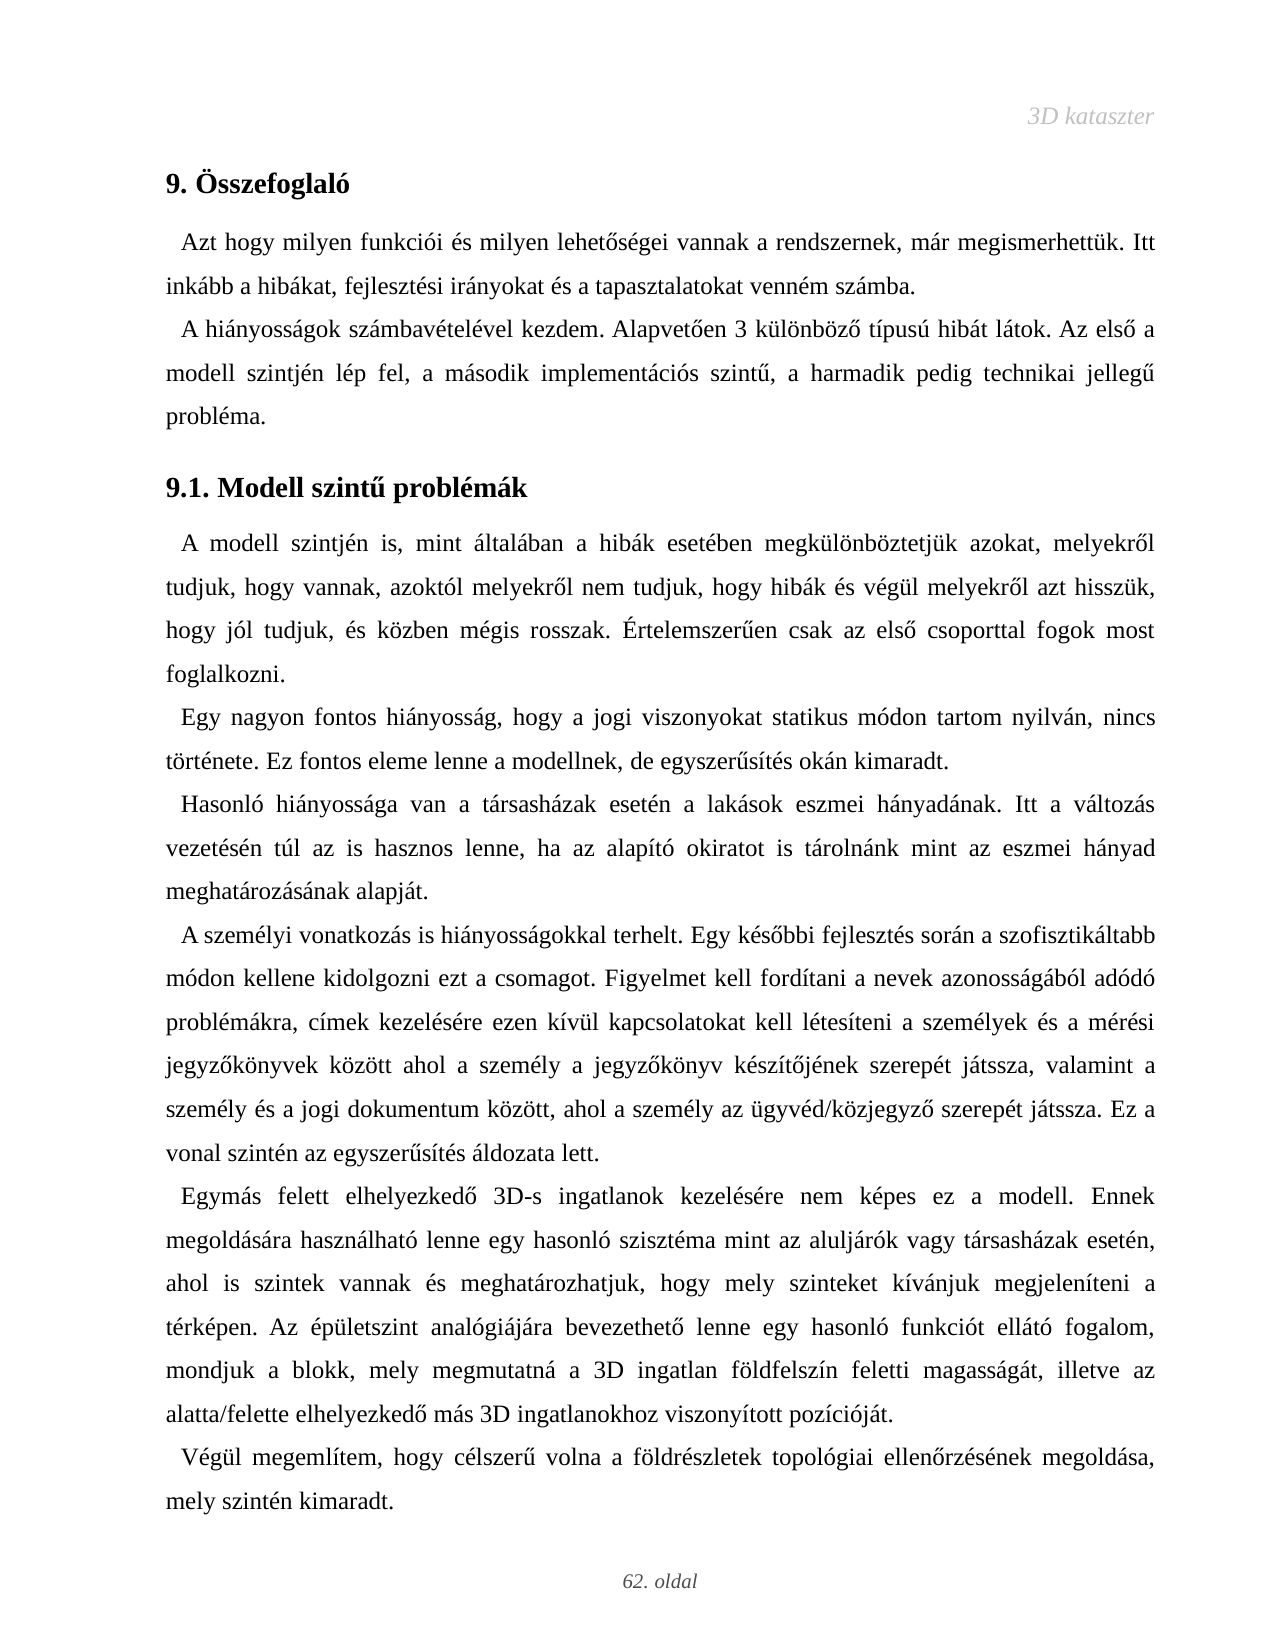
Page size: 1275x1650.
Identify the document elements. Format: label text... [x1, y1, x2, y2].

text Egy nagyon fontos hiányosság, hogy a jogi viszonyokat statikus módon tartom nyilván, nincs története. Ez fontos eleme lenne a modellnek, de egyszerűsítés okán kimaradt. [166, 702, 1156, 774]
text Egymás felett elhelyezkedő 3D-s ingatlanok kezelésére nem képes ez a modell. Ennek megoldására használható lenne egy hasonló szisztéma mint az aluljárók vagy társasházak esetén, ahol is szintek vannak és meghatározhatjuk, hogy mely szinteket kívánjuk megjeleníteni a térképen. Az épületszint analógiájára bevezethető lenne egy hasonló funkciót ellátó fogalom, mondjuk a blokk, mely megmutatná a 3D ingatlan földfelszín feletti magasságát, illetve az alatta/felette elhelyezkedő más 3D ingatlanokhoz viszonyított pozícióját. [166, 1181, 1156, 1428]
text A személyi vonatkozás is hiányosságokkal terhelt. Egy későbbi fejlesztés során a szofisztikáltabb módon kellene kidolgozni ezt a csomagot. Figyelmet kell fordítani a nevek azonosságából adódó problémákra, címek kezelésére ezen kívül kapcsolatokat kell létesíteni a személyek és a mérési jegyzőkönyvek között ahol a személy a jegyzőkönyv készítőjének szerepét játssza, valamint a személy és a jogi dokumentum között, ahol a személy az ügyvéd/közjegyző szerepét játssza. Ez a vonal szintén az egyszerűsítés áldozata lett. [166, 920, 1156, 1166]
subtitle Modell szintű problémák [166, 470, 1156, 504]
text Végül megemlítem, hogy célszerű volna a földrészletek topológiai ellenőrzésének megoldása, mely szintén kimaradt. [166, 1442, 1156, 1515]
text A modell szintjén is, mint általában a hibák esetében megkülönböztetjük azokat, melyekről tudjuk, hogy vannak, azoktól melyekről nem tudjuk, hogy hibák és végül melyekről azt hisszük, hogy jól tudjuk, és közben mégis rosszak. Értelemszerűen csak az első csoporttal fogok most foglalkozni. [166, 528, 1156, 687]
text Azt hogy milyen funkciói és milyen lehetőségei vannak a rendszernek, már megismerhettük. Itt inkább a hibákat, fejlesztési irányokat és a tapasztalatokat venném számba. [166, 227, 1156, 300]
subtitle Összefoglaló [166, 167, 1156, 200]
text Hasonló hiányossága van a társasházak esetén a lakások eszmei hányadának. Itt a változás vezetésén túl az is hasznos lenne, ha az alapító okiratot is tárolnánk mint az eszmei hányad meghatározásának alapját. [166, 789, 1156, 905]
text A hiányosságok számbavételével kezdem. Alapvetően 3 különböző típusú hibát látok. Az első a modell szintjén lép fel, a második implementációs szintű, a harmadik pedig technikai jellegű probléma. [166, 314, 1156, 430]
